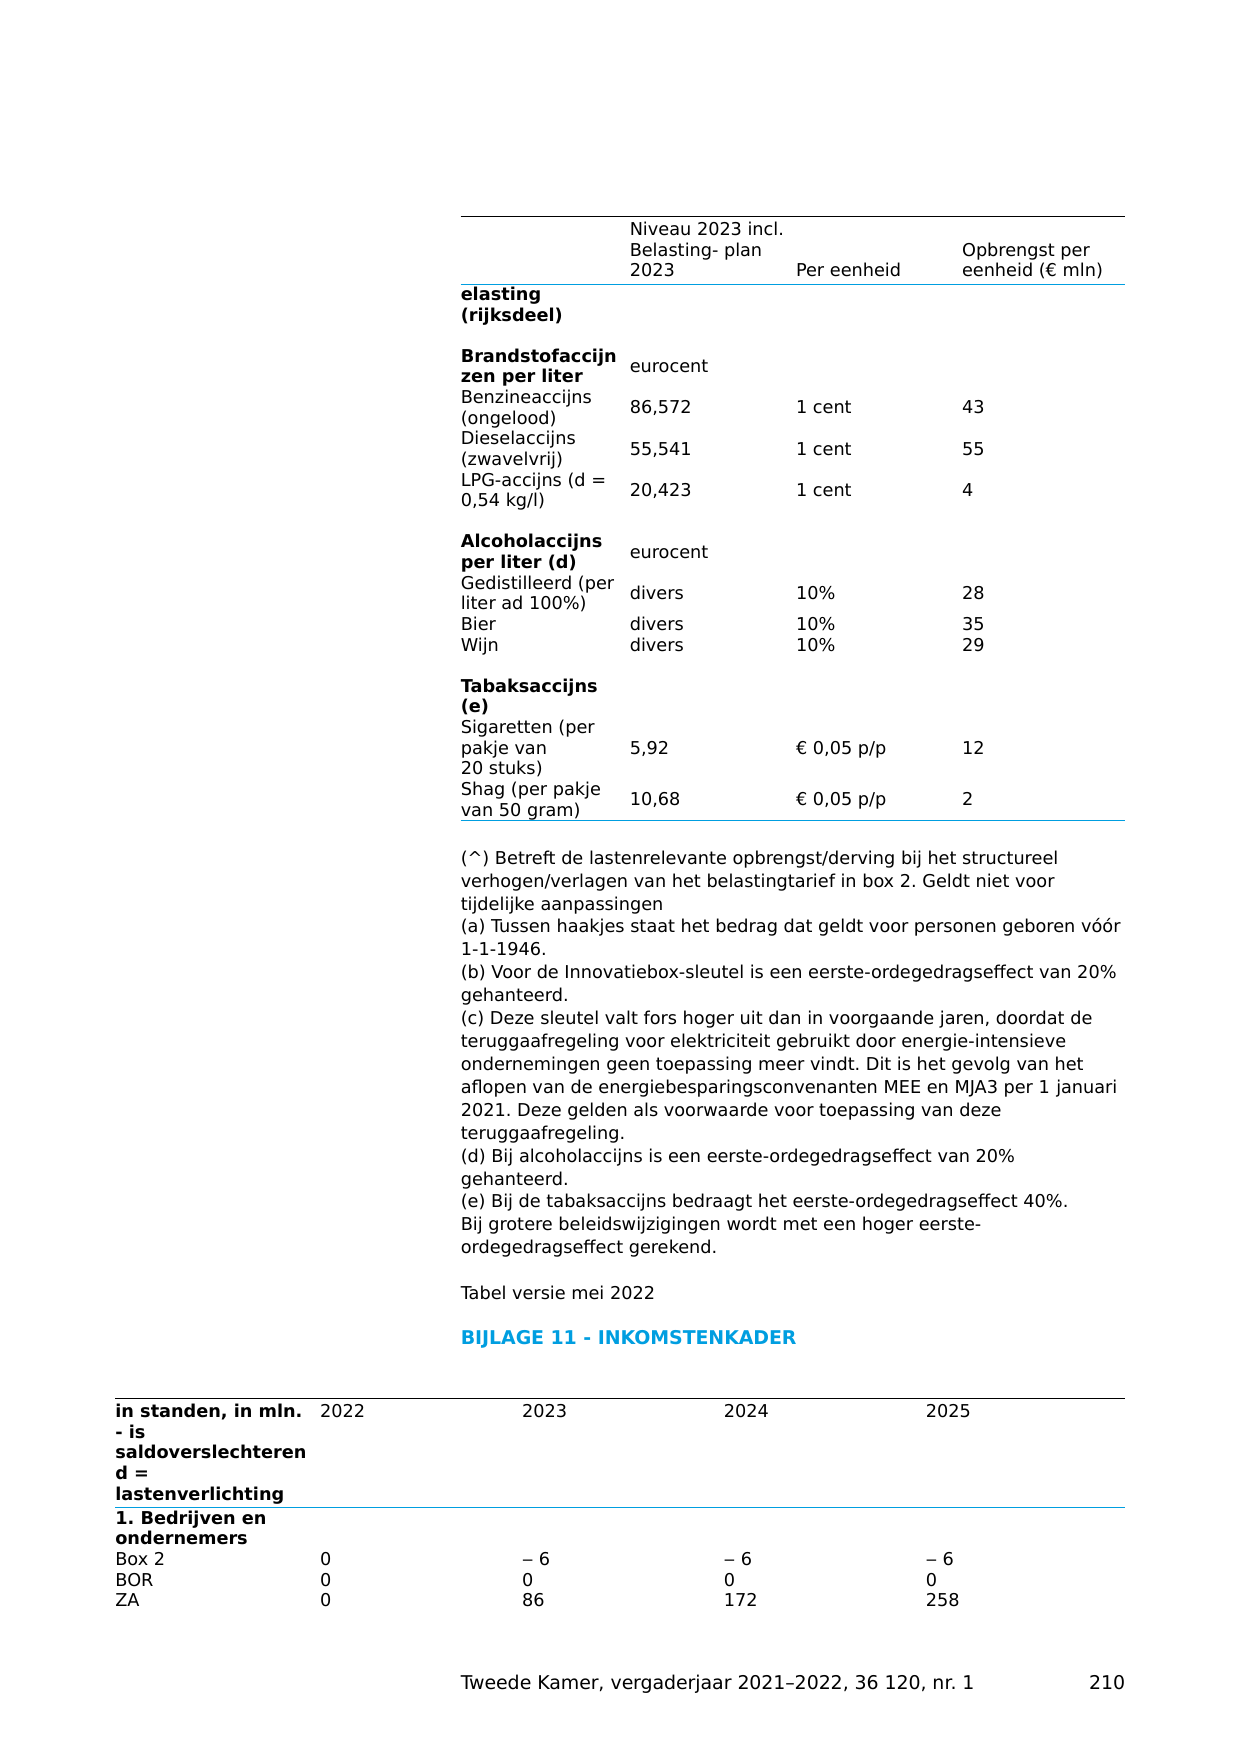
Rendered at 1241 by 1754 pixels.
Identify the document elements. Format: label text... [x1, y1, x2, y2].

table_cell Box 2 [115, 1549, 317, 1569]
table_cell Sigaretten (per pakje van 20 stuks) [461, 717, 627, 779]
table_cell [627, 325, 793, 346]
table_cell 20,423 [627, 470, 793, 511]
table_cell LPG-accijns (d = 0,54 kg/l) [461, 470, 627, 511]
table_cell [317, 1508, 519, 1549]
table_cell 10% [793, 573, 959, 614]
table_cell [461, 655, 627, 676]
table_cell 10,68 [627, 779, 793, 820]
table_cell [793, 285, 959, 325]
table_cell Bier [461, 614, 627, 634]
table_cell 0 [519, 1570, 721, 1590]
table_cell [923, 1508, 1125, 1549]
table_cell Gedistilleerd (per liter ad 100%) [461, 573, 627, 614]
table_cell [461, 511, 627, 531]
table_cell [793, 511, 959, 531]
table_cell [627, 511, 793, 531]
table_cell Alcoholaccijns per liter (d) [461, 531, 627, 573]
text Tabel versie mei 2022 [461, 1281, 1125, 1304]
table_cell in standen, in mln. - is saldoverslechterend = lastenverlichting [115, 1399, 317, 1507]
table_cell ‒ 6 [721, 1549, 923, 1569]
table_cell 0 [317, 1549, 519, 1569]
table_cell [959, 676, 1125, 717]
table_cell [793, 531, 959, 573]
table_cell [959, 655, 1125, 676]
table_cell 0 [923, 1570, 1125, 1590]
table_cell 86,572 [627, 387, 793, 428]
table_cell eurocent [627, 346, 793, 387]
table_cell eurocent [627, 531, 793, 573]
table_cell 2024 [721, 1399, 923, 1507]
table_cell [793, 325, 959, 346]
table_cell 0 [317, 1590, 519, 1611]
table_cell € 0,05 p/p [793, 779, 959, 820]
table_cell [793, 676, 959, 717]
table_cell [793, 655, 959, 676]
table_cell BOR [115, 1570, 317, 1590]
table_cell € 0,05 p/p [793, 717, 959, 779]
table_cell 1 cent [793, 387, 959, 428]
table_cell [721, 1508, 923, 1549]
table_cell 29 [959, 635, 1125, 655]
text (^) Betreft de lastenrelevante opbrengst/derving bij het structureel verhogen/verlagen van het belastingtarief in box 2. Geldt niet voor tijdelijke aanpassingen (a) Tussen haakjes staat het bedrag dat geldt voor personen geboren vóór 1-1-1946. (b) Voor de Innovatiebox-sleutel is een eerste-ordegedragseffect van 20% gehanteerd. (c) Deze sleutel valt fors hoger uit dan in voorgaande jaren, doordat de teruggaafregeling voor elektriciteit gebruikt door energie-intensieve ondernemingen geen toepassing meer vindt. Dit is het gevolg van het aflopen van de energiebesparingsconvenanten MEE en MJA3 per 1 januari 2021. Deze gelden als voorwaarde voor toepassing van deze teruggaafregeling. (d) Bij alcoholaccijns is een eerste-ordegedragseffect van 20% gehanteerd. (e) Bij de tabaksaccijns bedraagt het eerste-ordegedragseffect 40%. Bij grotere beleidswijzigingen wordt met een hoger eerste-ordegedragseffect gerekend. [461, 846, 1125, 1258]
table_cell Wijn [461, 635, 627, 655]
table_header Tabel 107 Maatregelen coalitieakkoord in inkomstenkader [115, 1373, 1125, 1398]
title Bijlage 11 - Inkomstenkader [461, 1327, 1125, 1349]
table_cell [627, 285, 793, 325]
table_cell 258 [923, 1590, 1125, 1611]
table_cell 0 [721, 1570, 923, 1590]
table_cell Shag (per pakje van 50 gram) [461, 779, 627, 820]
table_cell Opbrengst per eenheid (€ mln) [959, 217, 1125, 284]
table_cell divers [627, 614, 793, 634]
table_cell 55 [959, 428, 1125, 469]
table_cell Dieselaccijns (zwavelvrij) [461, 428, 627, 469]
table_cell 1 cent [793, 428, 959, 469]
table_cell Per eenheid [793, 217, 959, 284]
table_cell [959, 325, 1125, 346]
table_cell elasting (rijksdeel) [461, 285, 627, 325]
table_cell divers [627, 573, 793, 614]
table_cell Benzineaccijns (ongelood) [461, 387, 627, 428]
table_cell 1. Bedrijven en ondernemers [115, 1508, 317, 1549]
table_cell [461, 217, 627, 284]
table_cell [519, 1508, 721, 1549]
table_cell 2023 [519, 1399, 721, 1507]
table_cell ‒ 6 [923, 1549, 1125, 1569]
table_cell 2022 [317, 1399, 519, 1507]
table_cell [959, 531, 1125, 573]
table_cell ‒ 6 [519, 1549, 721, 1569]
table_cell [627, 655, 793, 676]
table_cell 35 [959, 614, 1125, 634]
table_cell 1 cent [793, 470, 959, 511]
table_cell [959, 285, 1125, 325]
table_cell Tabaksaccijns (e) [461, 676, 627, 717]
table_cell [461, 325, 627, 346]
table_cell 172 [721, 1590, 923, 1611]
table_cell 0 [317, 1570, 519, 1590]
table_cell [959, 511, 1125, 531]
table_cell 12 [959, 717, 1125, 779]
table_cell 55,541 [627, 428, 793, 469]
table_cell [959, 346, 1125, 387]
table_cell Brandstofaccijnzen per liter [461, 346, 627, 387]
table_header Tabel 106 Sleuteltabel [461, 191, 1125, 216]
table_cell 10% [793, 614, 959, 634]
table_cell 5,92 [627, 717, 793, 779]
table_cell 4 [959, 470, 1125, 511]
table_cell [627, 676, 793, 717]
table_cell 2 [959, 779, 1125, 820]
table_cell 28 [959, 573, 1125, 614]
table_cell 2025 [923, 1399, 1125, 1507]
table_cell 10% [793, 635, 959, 655]
table_cell Niveau 2023 incl. Belasting- plan 2023 [627, 217, 793, 284]
table_cell [793, 346, 959, 387]
table_cell divers [627, 635, 793, 655]
table_cell 43 [959, 387, 1125, 428]
table_cell ZA [115, 1590, 317, 1611]
table_cell 86 [519, 1590, 721, 1611]
